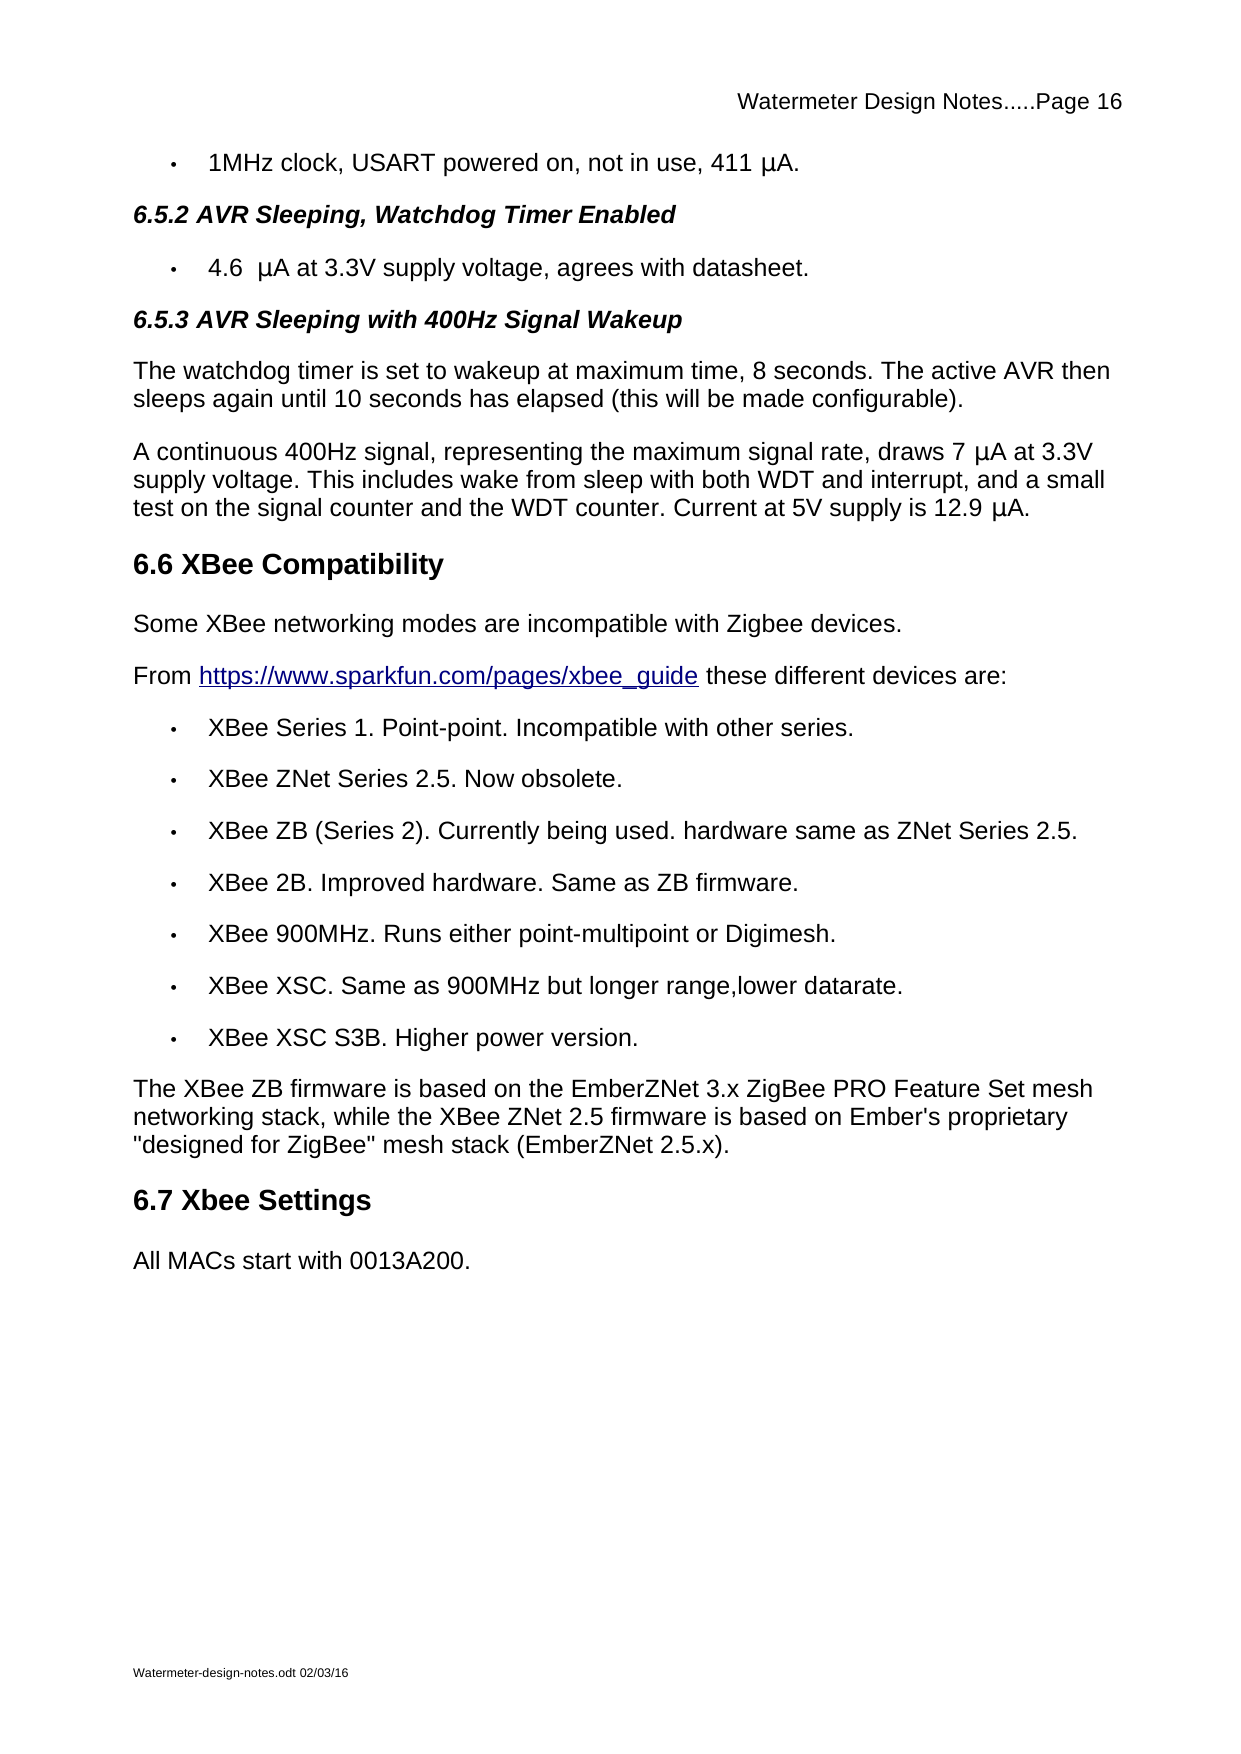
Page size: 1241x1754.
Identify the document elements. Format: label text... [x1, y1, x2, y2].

text Some XBee networking modes are incompatible with Zigbee devices. [133, 610, 1123, 638]
list XBee Series 1. Point-point. Incompatible with other series. [170, 713, 1123, 742]
text From https://www.sparkfun.com/pages/xbee_guide these different devices are: [133, 662, 1123, 690]
list 1MHz clock, USART powered on, not in use, 411 μA. [170, 149, 1123, 178]
list XBee ZNet Series 2.5. Now obsolete. [170, 765, 1123, 793]
text A continuous 400Hz signal, representing the maximum signal rate, draws 7 μA at 3.3V supply voltage. This includes wake from sleep with both WDT and interrupt, and a small test on the signal counter and the WDT counter. Current at 5V supply is 12.9 μA. [133, 437, 1123, 523]
list XBee XSC S3B. Higher power version. [170, 1023, 1123, 1052]
list XBee 900MHz. Runs either point-multipoint or Digimesh. [170, 920, 1123, 948]
text The XBee ZB firmware is based on the EmberZNet 3.x ZigBee PRO Feature Set mesh networking stack, while the XBee ZNet 2.5 firmware is based on Ember's proprietary "designed for ZigBee" mesh stack (EmberZNet 2.5.x). [133, 1075, 1123, 1159]
list XBee XSC. Same as 900MHz but longer range,lower datarate. [170, 972, 1123, 1000]
subtitle Xbee Settings [133, 1184, 1123, 1217]
list 4.6 μA at 3.3V supply voltage, agrees with datasheet. [170, 253, 1123, 282]
list XBee 2B. Improved hardware. Same as ZB firmware. [170, 868, 1123, 897]
list XBee ZB (Series 2). Currently being used. hardware same as ZNet Series 2.5. [170, 817, 1123, 845]
text The watchdog timer is set to wakeup at maximum time, 8 seconds. The active AVR then sleeps again until 10 seconds has elapsed (this will be made configurable). [133, 357, 1123, 413]
subtitle AVR Sleeping, Watchdog Timer Enabled [133, 201, 1123, 229]
text All MACs start with 0013A200. [133, 1247, 1123, 1275]
subtitle XBee Compatibility [133, 548, 1123, 580]
subtitle AVR Sleeping with 400Hz Signal Wakeup [133, 306, 1123, 333]
